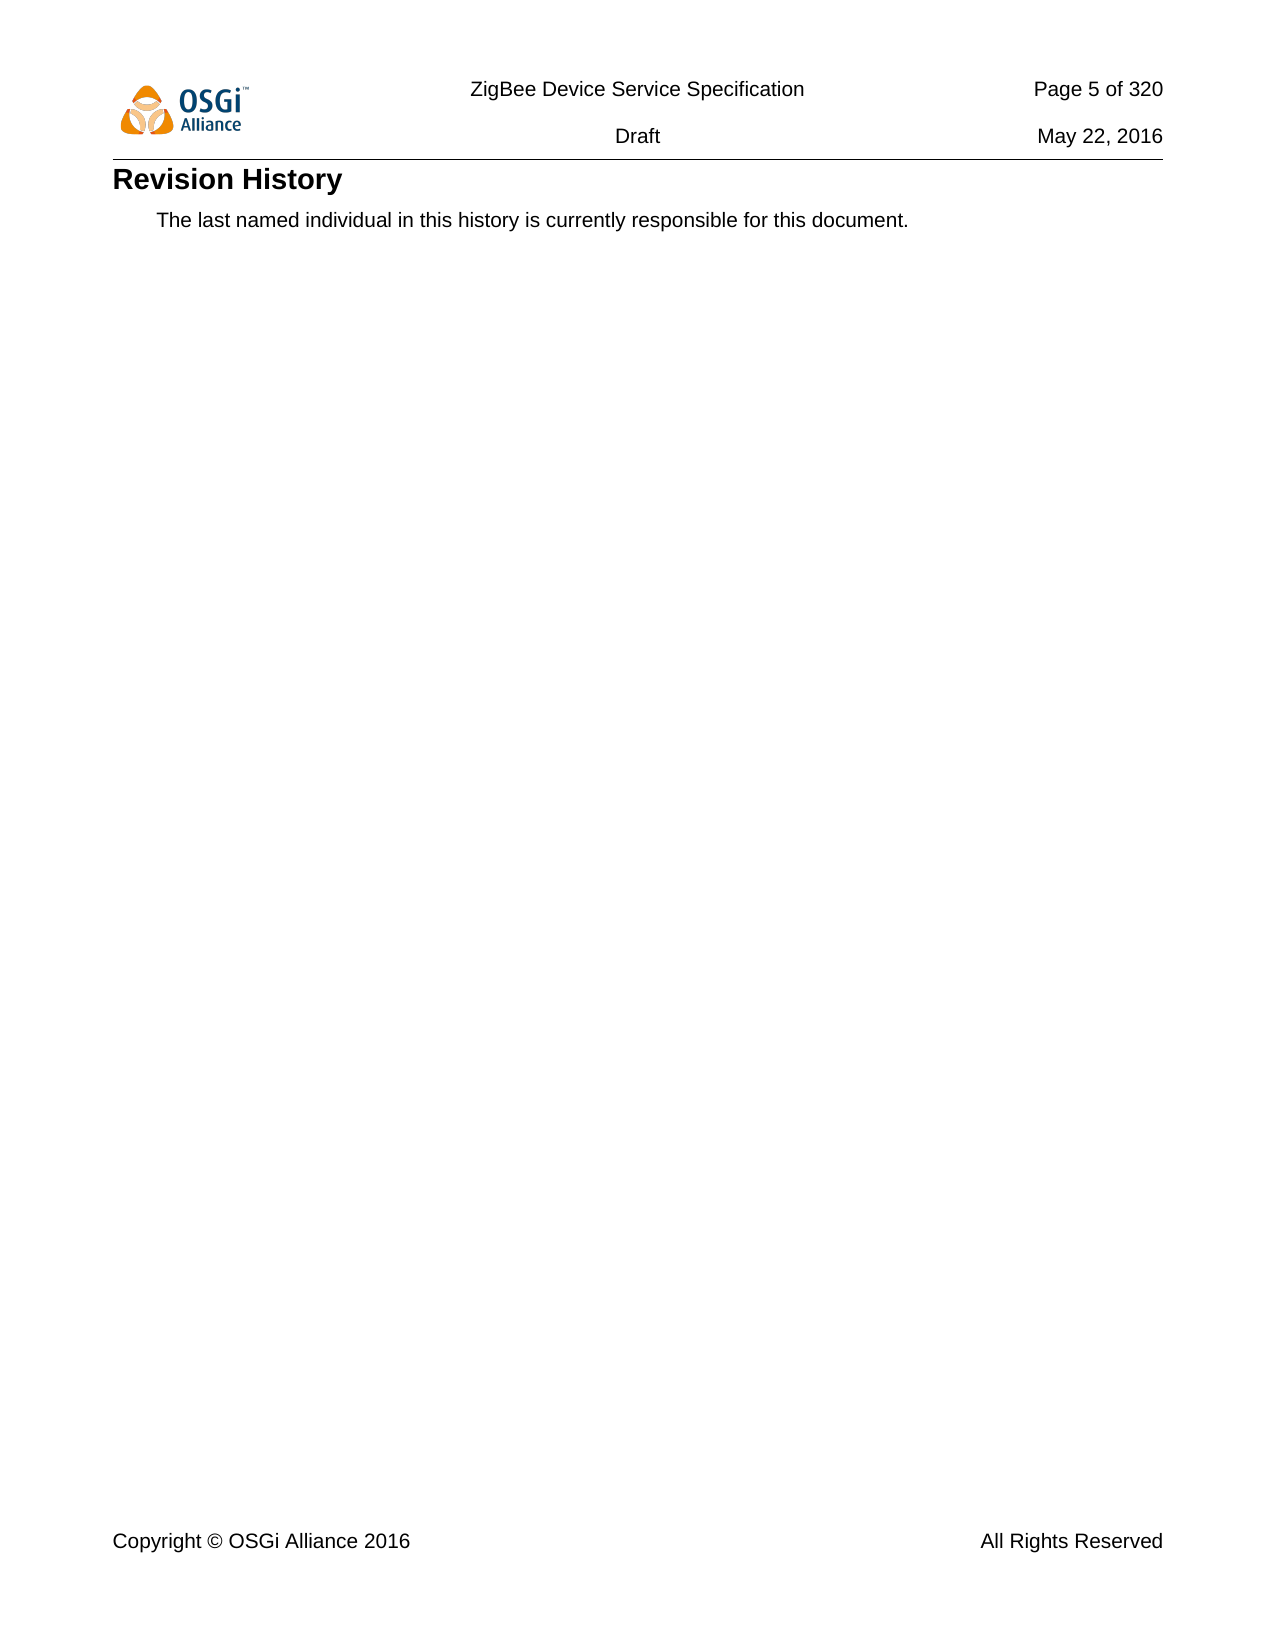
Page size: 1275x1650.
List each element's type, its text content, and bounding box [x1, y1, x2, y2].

subtitle Revision History [112, 160, 1163, 196]
picture [113, 78, 257, 142]
text The last named individual in this history is currently responsible for this document. [156, 208, 1163, 232]
